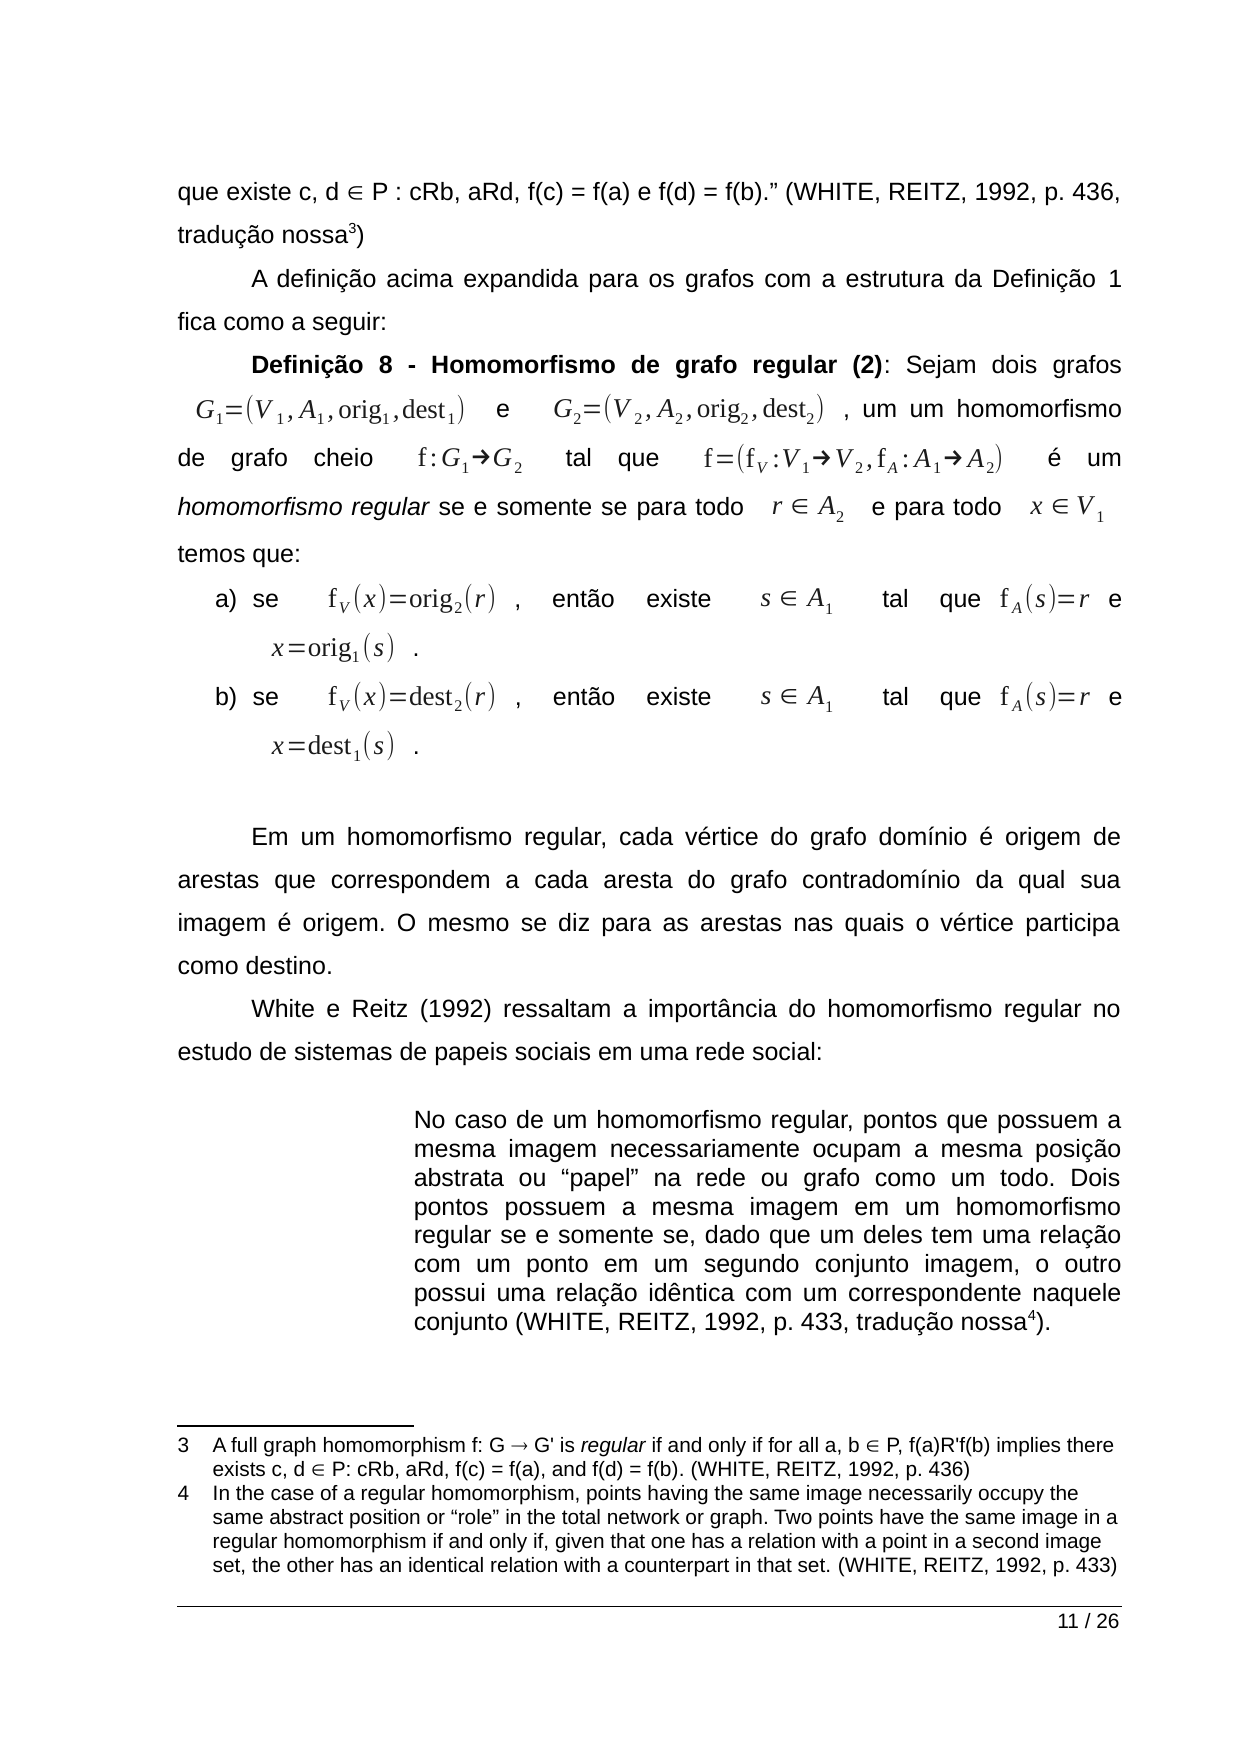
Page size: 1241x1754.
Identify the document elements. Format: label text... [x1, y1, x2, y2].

text No caso de um homomorfismo regular, pontos que possuem a mesma imagem necessariamente ocupam a mesma posição abstrata ou “papel” na rede ou grafo como um todo. Dois pontos possuem a mesma imagem em um homomorfismo regular se e somente se, dado que um deles tem uma relação com um ponto em um segundo conjunto imagem, o outro possui uma relação idêntica com um correspondente naquele conjunto (WHITE, REITZ, 1992, p. 433, tradução nossa). [413, 1105, 1122, 1335]
text Definição 8 - Homomorfismo de grafo regular (2): Sejam dois grafos e , um um homomorfismo de grafo cheio tal que é um homomorfismo regular se e somente se para todo e para todo temos que: [177, 350, 1122, 568]
list se , então existe tal quee . [215, 583, 1122, 666]
text que existe c, d ∈ P : cRb, aRd, f(c) = f(a) e f(d) = f(b).” (WHITE, REITZ, 1992, p. 436, tradução nossa) [177, 177, 1122, 249]
list se , então existe tal quee . [215, 681, 1122, 764]
text A full graph homomorphism f: G  G' is regular if and only if for all a, b ∈ P, f(a)R'f(b) implies there exists c, d ∈ P: cRb, aRd, f(c) = f(a), and f(d) = f(b). (WHITE, REITZ, 1992, p. 436) [177, 1432, 1122, 1481]
text Em um homomorfismo regular, cada vértice do grafo domínio é origem de arestas que correspondem a cada aresta do grafo contradomínio da qual sua imagem é origem. O mesmo se diz para as arestas nas quais o vértice participa como destino. [177, 822, 1122, 980]
text A definição acima expandida para os grafos com a estrutura da Definição 1 fica como a seguir: [177, 263, 1122, 335]
text In the case of a regular homomorphism, points having the same image necessarily occupy the same abstract position or “role” in the total network or graph. Two points have the same image in a regular homomorphism if and only if, given that one has a relation with a point in a second image set, the other has an identical relation with a counterpart in that set. (WHITE, REITZ, 1992, p. 433) [177, 1481, 1122, 1576]
text White e Reitz (1992) ressaltam a importância do homomorfismo regular no estudo de sistemas de papeis sociais em uma rede social: [177, 994, 1122, 1066]
